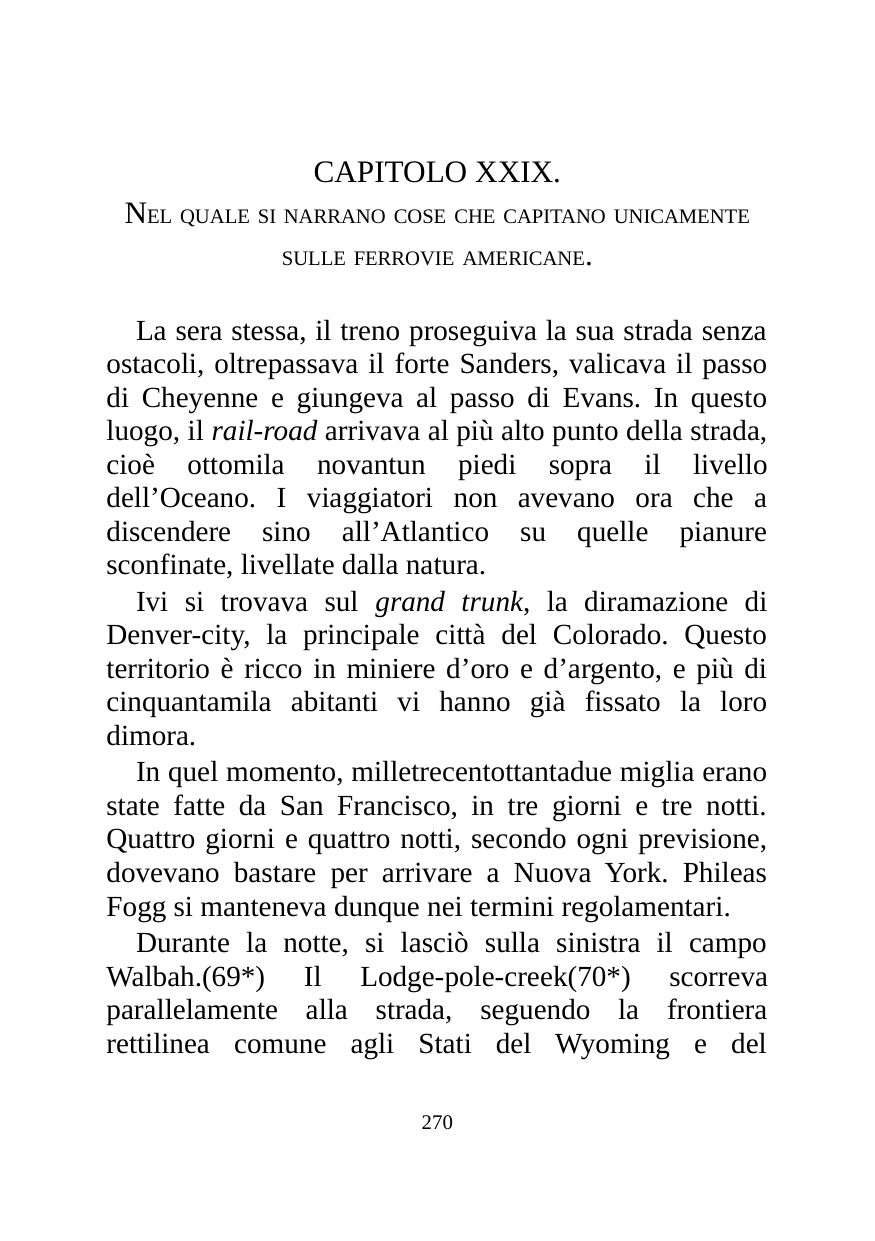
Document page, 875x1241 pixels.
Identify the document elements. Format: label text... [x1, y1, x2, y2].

text Ivi si trovava sul grand trunk, la diramazione di Denver-city, la principale città del Colorado. Questo territorio è ricco in miniere d’oro e d’argento, e più di cinquantamila abitanti vi hanno già fissato la loro dimora. [106, 584, 768, 752]
subtitle CAPITOLO XXIX. Nel quale si narrano cose che capitano unicamente sulle ferrovie americane. [106, 153, 768, 272]
text In quel momento, milletrecentottantadue miglia erano state fatte da San Francisco, in tre giorni e tre notti. Quattro giorni e quattro notti, secondo ogni previsione, dovevano bastare per arrivare a Nuova York. Phileas Fogg si manteneva dunque nei termini regolamentari. [106, 754, 768, 922]
text Durante la notte, si lasciò sulla sinistra il campo Walbah.(69*) Il Lodge-pole-creek(70*) scorreva parallelamente alla strada, seguendo la frontiera rettilinea comune agli Stati del Wyoming e del [106, 925, 768, 1059]
text La sera stessa, il treno proseguiva la sua strada senza ostacoli, oltrepassava il forte Sanders, valicava il passo di Cheyenne e giungeva al passo di Evans. In questo luogo, il rail-road arrivava al più alto punto della strada, cioè ottomila novantun piedi sopra il livello dell’Oceano. I viaggiatori non avevano ora che a discendere sino all’Atlantico su quelle pianure sconfinate, livellate dalla natura. [106, 313, 768, 581]
